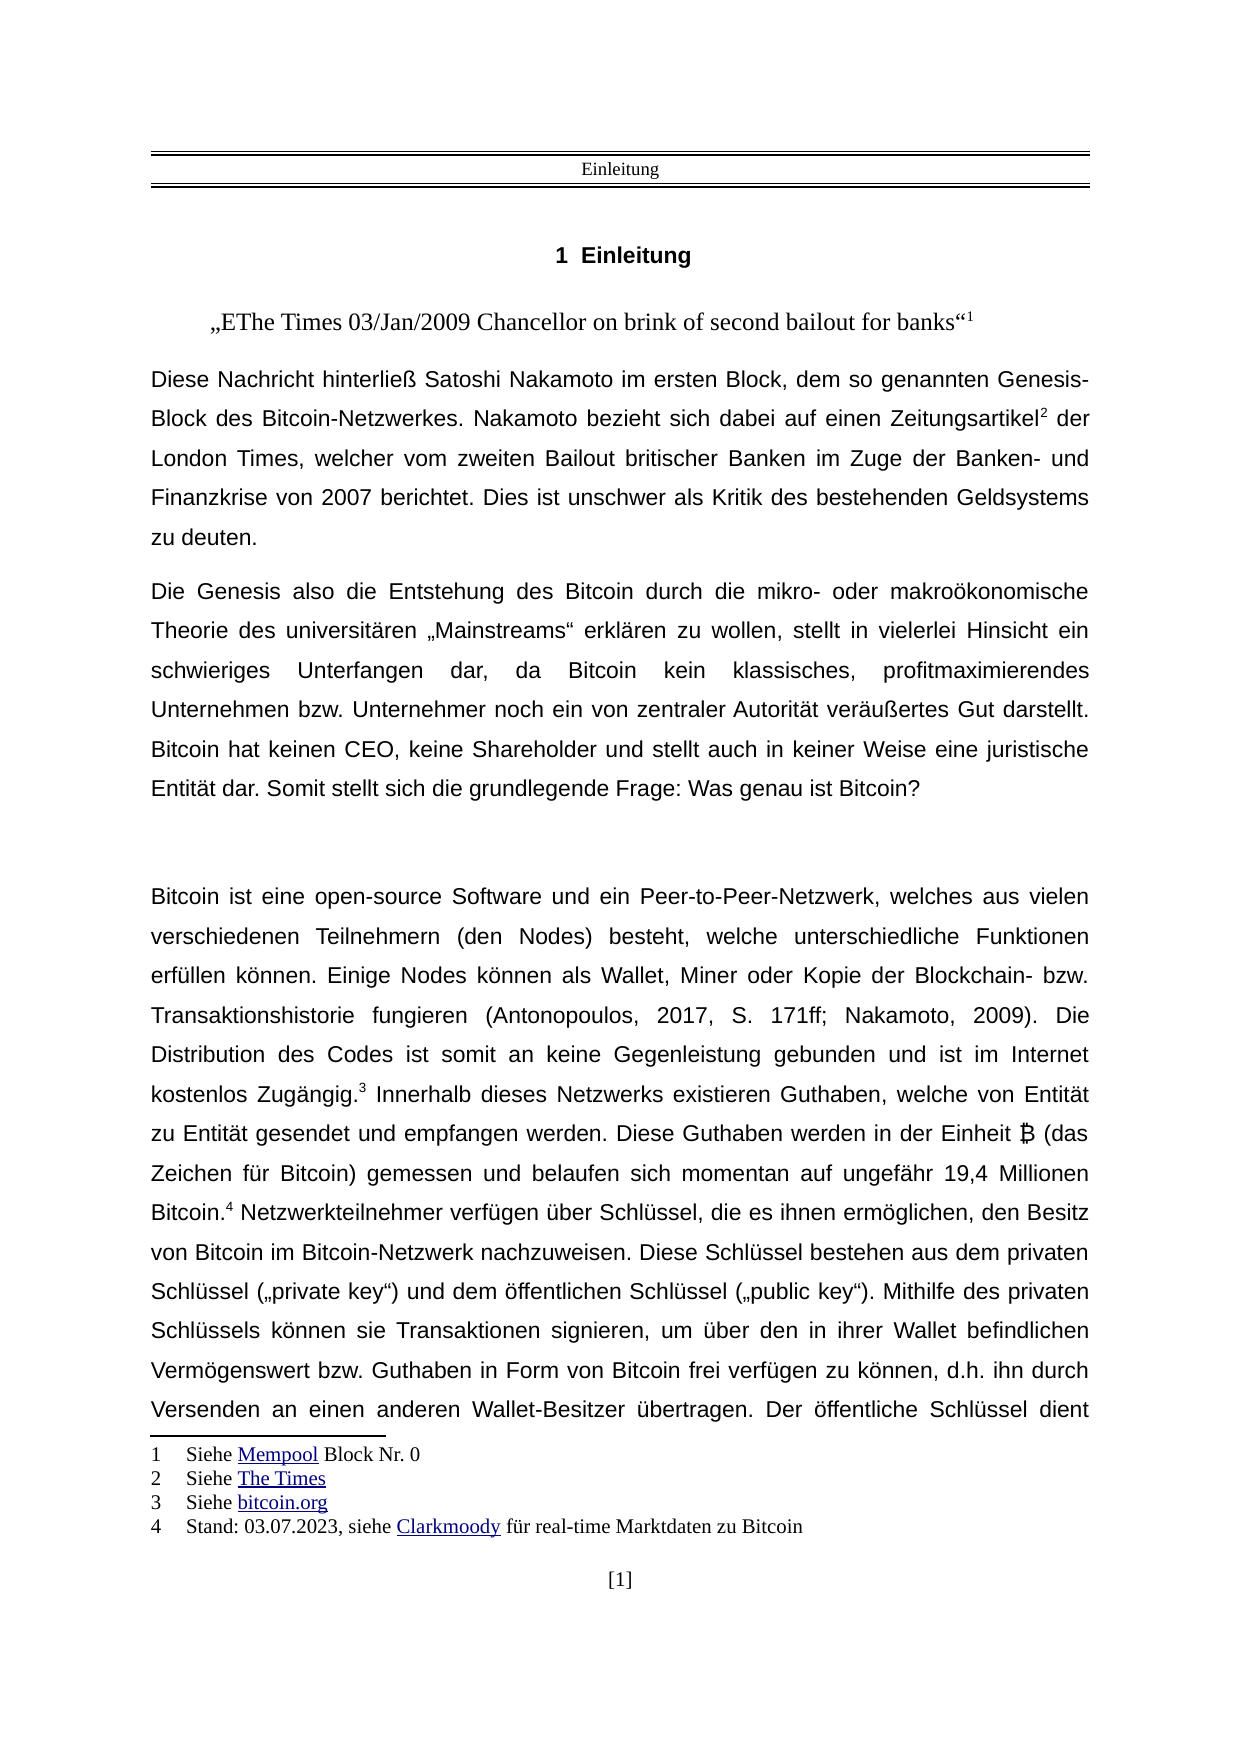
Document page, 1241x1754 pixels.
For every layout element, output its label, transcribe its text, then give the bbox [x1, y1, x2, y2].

text Siehe The Times [151, 1466, 1090, 1490]
text Siehe Mempool Block Nr. 0 [151, 1442, 1090, 1466]
text Die Genesis also die Entstehung des Bitcoin durch die mikro- oder makroökonomische Theorie des universitären „Mainstreams“ erklären zu wollen, stellt in vielerlei Hinsicht ein schwieriges Unterfangen dar, da Bitcoin kein klassisches, profitmaximierendes Unternehmen bzw. Unternehmer noch ein von zentraler Autorität veräußertes Gut darstellt. Bitcoin hat keinen CEO, keine Shareholder und stellt auch in keiner Weise eine juristische Entität dar. Somit stellt sich die grundlegende Frage: Was genau ist Bitcoin? [151, 578, 1090, 801]
text Diese Nachricht hinterließ Satoshi Nakamoto im ersten Block, dem so genannten Genesis-Block des Bitcoin-Netzwerkes. Nakamoto bezieht sich dabei auf einen Zeitungsartikel der London Times, welcher vom zweiten Bailout britischer Banken im Zuge der Banken- und Finanzkrise von 2007 berichtet. Dies ist unschwer als Kritik des bestehenden Geldsystems zu deuten. [151, 366, 1090, 550]
text Stand: 03.07.2023, siehe Clarkmoody für real-time Marktdaten zu Bitcoin [151, 1514, 1090, 1538]
text Bitcoin ist eine open-source Software und ein Peer-to-Peer-Netzwerk, welches aus vielen verschiedenen Teilnehmern (den Nodes) besteht, welche unterschiedliche Funktionen erfüllen können. Einige Nodes können als Wallet, Miner oder Kopie der Blockchain- bzw. Transaktionshistorie fungieren (Antonopoulos, 2017, S. 171ff; Nakamoto, 2009). Die Distribution des Codes ist somit an keine Gegenleistung gebunden und ist im Internet kostenlos Zugängig. Innerhalb dieses Netzwerks existieren Guthaben, welche von Entität zu Entität gesendet und empfangen werden. Diese Guthaben werden in der Einheit ₿ (das Zeichen für Bitcoin) gemessen und belaufen sich momentan auf ungefähr 19,4 Millionen Bitcoin. Netzwerkteilnehmer verfügen über Schlüssel, die es ihnen ermöglichen, den Besitz von Bitcoin im Bitcoin-Netzwerk nachzuweisen. Diese Schlüssel bestehen aus dem privaten Schlüssel („private key“) und dem öffentlichen Schlüssel („public key“). Mithilfe des privaten Schlüssels können sie Transaktionen signieren, um über den in ihrer Wallet befindlichen Vermögenswert bzw. Guthaben in Form von Bitcoin frei verfügen zu können, d.h. ihn durch Versenden an einen anderen Wallet-Besitzer übertragen. Der öffentliche Schlüssel dient [151, 883, 1090, 1423]
text Siehe bitcoin.org [151, 1490, 1090, 1514]
text „EThe Times 03/Jan/2009 Chancellor on brink of second bailout for banks“ [209, 307, 1031, 336]
subtitle Einleitung [151, 242, 1090, 268]
